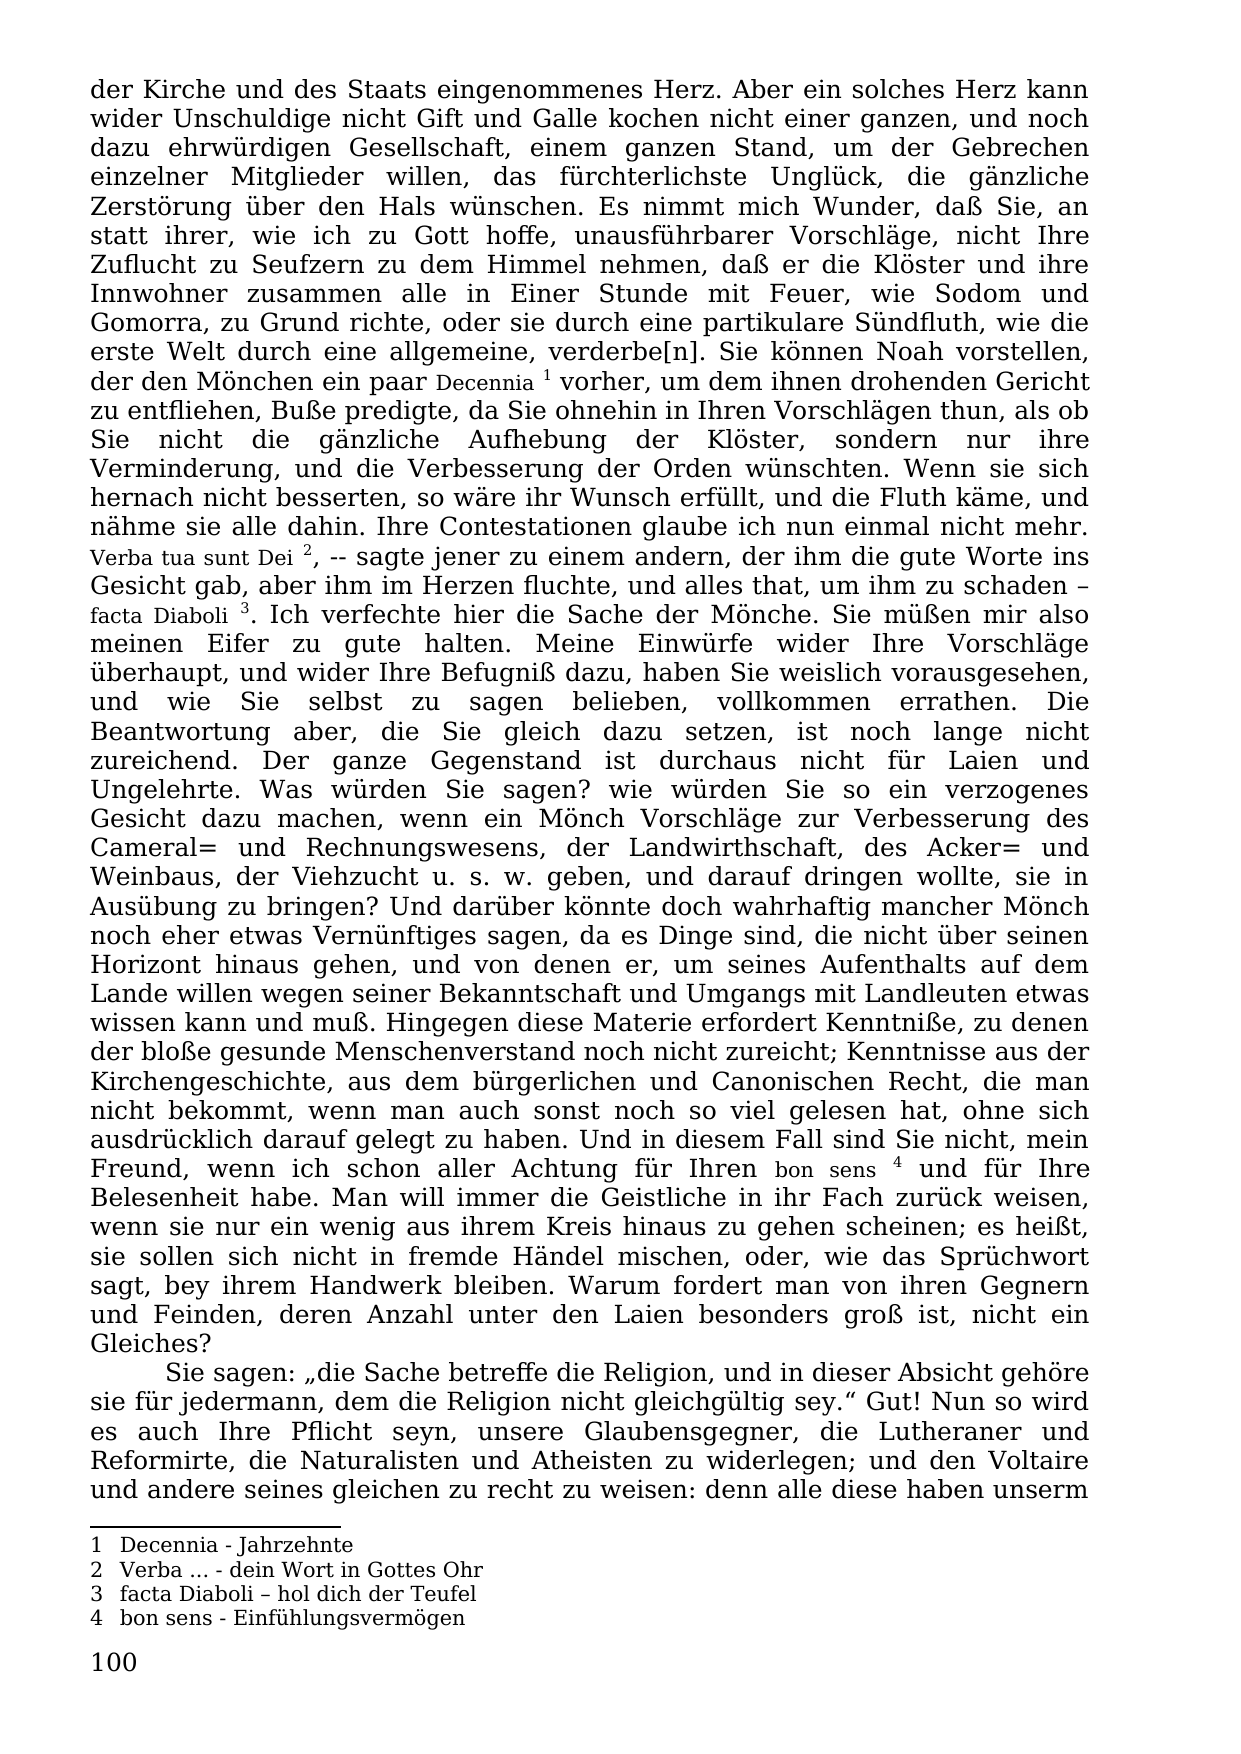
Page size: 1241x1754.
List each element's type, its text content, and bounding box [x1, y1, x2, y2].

text Decennia - Jahrzehnte [90, 1533, 1091, 1558]
text bon sens - Einfühlungsvermögen [90, 1606, 1091, 1631]
text Verba ... - dein Wort in Gottes Ohr [90, 1558, 1091, 1582]
text der Kirche und des Staats eingenommenes Herz. Aber ein solches Herz kann wider Unschuldige nicht Gift und Galle kochen nicht einer ganzen, und noch dazu ehrwürdigen Gesellschaft, einem ganzen Stand, um der Gebrechen einzelner Mitglieder willen, das fürchterlichste Unglück, die gänzliche Zerstörung über den Hals wünschen. Es nimmt mich Wunder, daß Sie, an statt ihrer, wie ich zu Gott hoffe, unausführbarer Vorschläge, nicht Ihre Zuflucht zu Seufzern zu dem Himmel nehmen, daß er die Klöster und ihre Innwohner zusammen alle in Einer Stunde mit Feuer, wie Sodom und Gomorra, zu Grund richte, oder sie durch eine partikulare Sündfluth, wie die erste Welt durch eine allgemeine, verderbe[n]. Sie können Noah vorstellen, der den Mönchen ein paar Decennia vorher, um dem ihnen drohenden Gericht zu entfliehen, Buße predigte, da Sie ohnehin in Ihren Vorschlägen thun, als ob Sie nicht die gänzliche Aufhebung der Klöster, sondern nur ihre Verminderung, und die Verbesserung der Orden wünschten. Wenn sie sich hernach nicht besserten, so wäre ihr Wunsch erfüllt, und die Fluth käme, und nähme sie alle dahin. Ihre Contestationen glaube ich nun einmal nicht mehr. Verba tua sunt Dei , -- sagte jener zu einem andern, der ihm die gute Worte ins Gesicht gab, aber ihm im Herzen fluchte, und alles that, um ihm zu schaden – facta Diaboli . Ich verfechte hier die Sache der Mönche. Sie müßen mir also meinen Eifer zu gute halten. Meine Einwürfe wider Ihre Vorschläge überhaupt, und wider Ihre Befugniß dazu, haben Sie weislich vorausgesehen, und wie Sie selbst zu sagen belieben, vollkommen errathen. Die Beantwortung aber, die Sie gleich dazu setzen, ist noch lange nicht zureichend. Der ganze Gegenstand ist durchaus nicht für Laien und Ungelehrte. Was würden Sie sagen? wie würden Sie so ein verzogenes Gesicht dazu machen, wenn ein Mönch Vorschläge zur Verbesserung des Cameral= und Rechnungswesens, der Landwirthschaft, des Acker= und Weinbaus, der Viehzucht u. s. w. geben, und darauf dringen wollte, sie in Ausübung zu bringen? Und darüber könnte doch wahrhaftig mancher Mönch noch eher etwas Vernünftiges sagen, da es Dinge sind, die nicht über seinen Horizont hinaus gehen, und von denen er, um seines Aufenthalts auf dem Lande willen wegen seiner Bekanntschaft und Umgangs mit Landleuten etwas wissen kann und muß. Hingegen diese Materie erfordert Kenntniße, zu denen der bloße gesunde Menschenverstand noch nicht zureicht; Kenntnisse aus der Kirchengeschichte, aus dem bürgerlichen und Canonischen Recht, die man nicht bekommt, wenn man auch sonst noch so viel gelesen hat, ohne sich ausdrücklich darauf gelegt zu haben. Und in diesem Fall sind Sie nicht, mein Freund, wenn ich schon aller Achtung für Ihren bon sens und für Ihre Belesenheit habe. Man will immer die Geistliche in ihr Fach zurück weisen, wenn sie nur ein wenig aus ihrem Kreis hinaus zu gehen scheinen; es heißt, sie sollen sich nicht in fremde Händel mischen, oder, wie das Sprüchwort sagt, bey ihrem Handwerk bleiben. Warum fordert man von ihren Gegnern und Feinden, deren Anzahl unter den Laien besonders groß ist, nicht ein Gleiches? [90, 75, 1091, 1358]
text Sie sagen: „die Sache betreffe die Religion, und in dieser Absicht gehöre sie für jedermann, dem die Religion nicht gleichgültig sey.“ Gut! Nun so wird es auch Ihre Pflicht seyn, unsere Glaubensgegner, die Lutheraner und Reformirte, die Naturalisten und Atheisten zu widerlegen; und den Voltaire und andere seines gleichen zu recht zu weisen: denn alle diese haben unserm [90, 1358, 1091, 1504]
text facta Diaboli – hol dich der Teufel [90, 1582, 1091, 1606]
